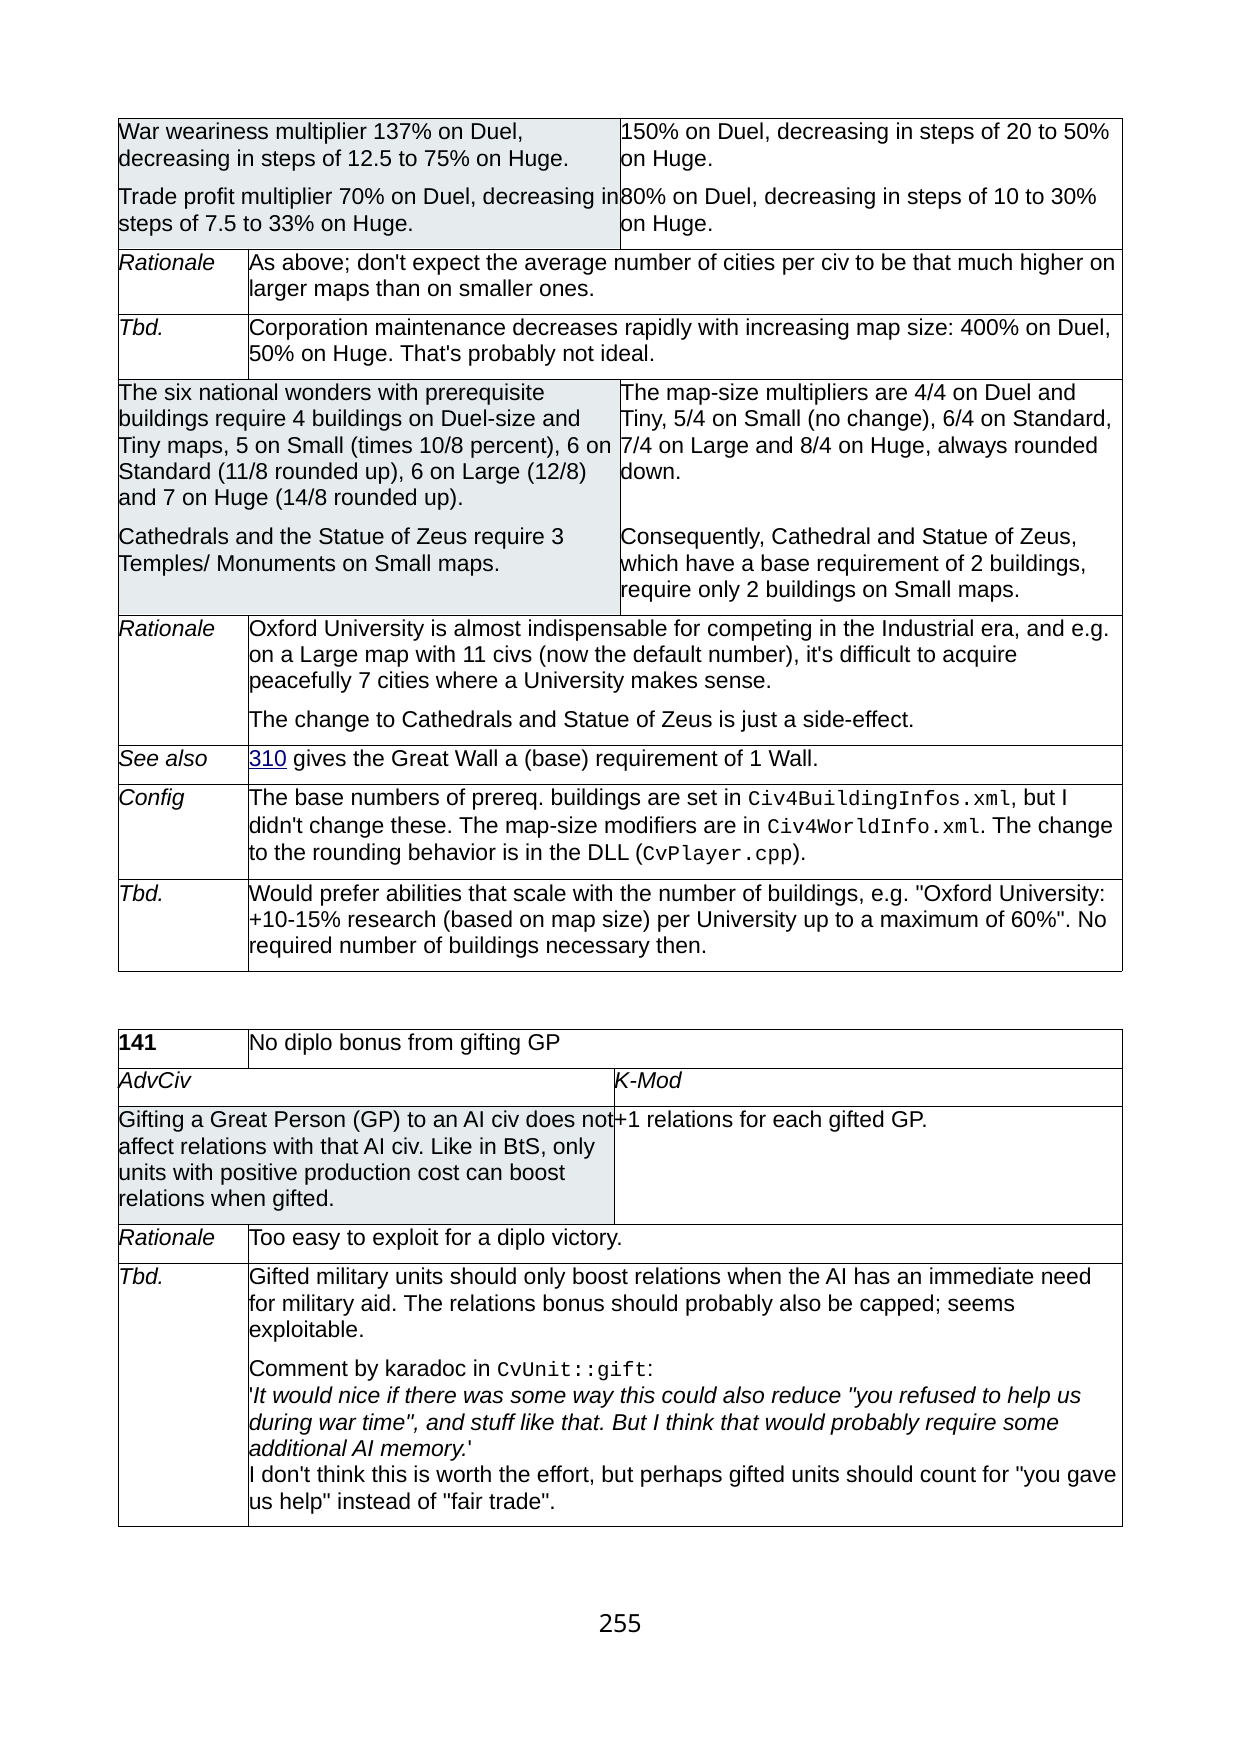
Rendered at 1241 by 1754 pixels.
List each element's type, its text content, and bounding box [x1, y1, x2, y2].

table_cell Oxford University is almost indispensable for competing in the Industrial era, and e.g. on a Large map with 11 civs (now the default number), it's difficult to acquire peacefully 7 cities where a University makes sense. The change to Cathedrals and Statue of Zeus is just a side-effect. [249, 616, 1122, 745]
table_cell Tbd. [119, 1264, 248, 1526]
table_cell Tbd. [119, 315, 248, 379]
table_cell AdvCiv [119, 1069, 614, 1106]
table_cell War weariness multiplier 137% on Duel, decreasing in steps of 12.5 to 75% on Huge. Trade profit multiplier 70% on Duel, decreasing in steps of 7.5 to 33% on Huge. [119, 119, 620, 248]
table_cell 310 gives the Great Wall a (base) requirement of 1 Wall. [249, 746, 1122, 784]
table_header No diplo bonus from gifting GP [249, 1030, 1122, 1067]
table_cell K-Mod [615, 1069, 1122, 1106]
table_cell Config [119, 785, 248, 879]
table_cell +1 relations for each gifted GP. [615, 1107, 1122, 1224]
table_header 141 [119, 1030, 248, 1067]
table_cell 150% on Duel, decreasing in steps of 20 to 50% on Huge. 80% on Duel, decreasing in steps of 10 to 30% on Huge. [621, 119, 1122, 248]
table_cell Rationale [119, 1225, 248, 1263]
table_cell As above; don't expect the average number of cities per civ to be that much higher on larger maps than on smaller ones. [249, 250, 1122, 314]
table_cell Tbd. [119, 880, 248, 971]
table_cell Corporation maintenance decreases rapidly with increasing map size: 400% on Duel, 50% on Huge. That's probably not ideal. [249, 315, 1122, 379]
table_cell Rationale [119, 250, 248, 314]
table_cell The six national wonders with prerequisite buildings require 4 buildings on Duel-size and Tiny maps, 5 on Small (times 10/8 percent), 6 on Standard (11/8 rounded up), 6 on Large (12/8) and 7 on Huge (14/8 rounded up). Cathedrals and the Statue of Zeus require 3 Temples/ Monuments on Small maps. [119, 380, 620, 614]
table_cell Gifted military units should only boost relations when the AI has an immediate need for military aid. The relations bonus should probably also be capped; seems exploitable. Comment by karadoc in CvUnit::gift: 'It would nice if there was some way this could also reduce "you refused to help us during war time", and stuff like that. But I think that would probably require some additional AI memory.' I don't think this is worth the effort, but perhaps gifted units should count for "you gave us help" instead of "fair trade". [249, 1264, 1122, 1526]
table_cell Would prefer abilities that scale with the number of buildings, e.g. "Oxford University: +10-15% research (based on map size) per University up to a maximum of 60%". No required number of buildings necessary then. [249, 880, 1122, 971]
table_cell Rationale [119, 616, 248, 745]
table_cell The map-size multipliers are 4/4 on Duel and Tiny, 5/4 on Small (no change), 6/4 on Standard, 7/4 on Large and 8/4 on Huge, always rounded down. Consequently, Cathedral and Statue of Zeus, which have a base requirement of 2 buildings, require only 2 buildings on Small maps. [621, 380, 1122, 614]
table_cell Gifting a Great Person (GP) to an AI civ does not affect relations with that AI civ. Like in BtS, only units with positive production cost can boost relations when gifted. [119, 1107, 614, 1224]
table_cell See also [119, 746, 248, 784]
table_cell Too easy to exploit for a diplo victory. [249, 1225, 1122, 1263]
table_cell The base numbers of prereq. buildings are set in Civ4BuildingInfos.xml, but I didn't change these. The map-size modifiers are in Civ4WorldInfo.xml. The change to the rounding behavior is in the DLL (CvPlayer.cpp). [249, 785, 1122, 879]
